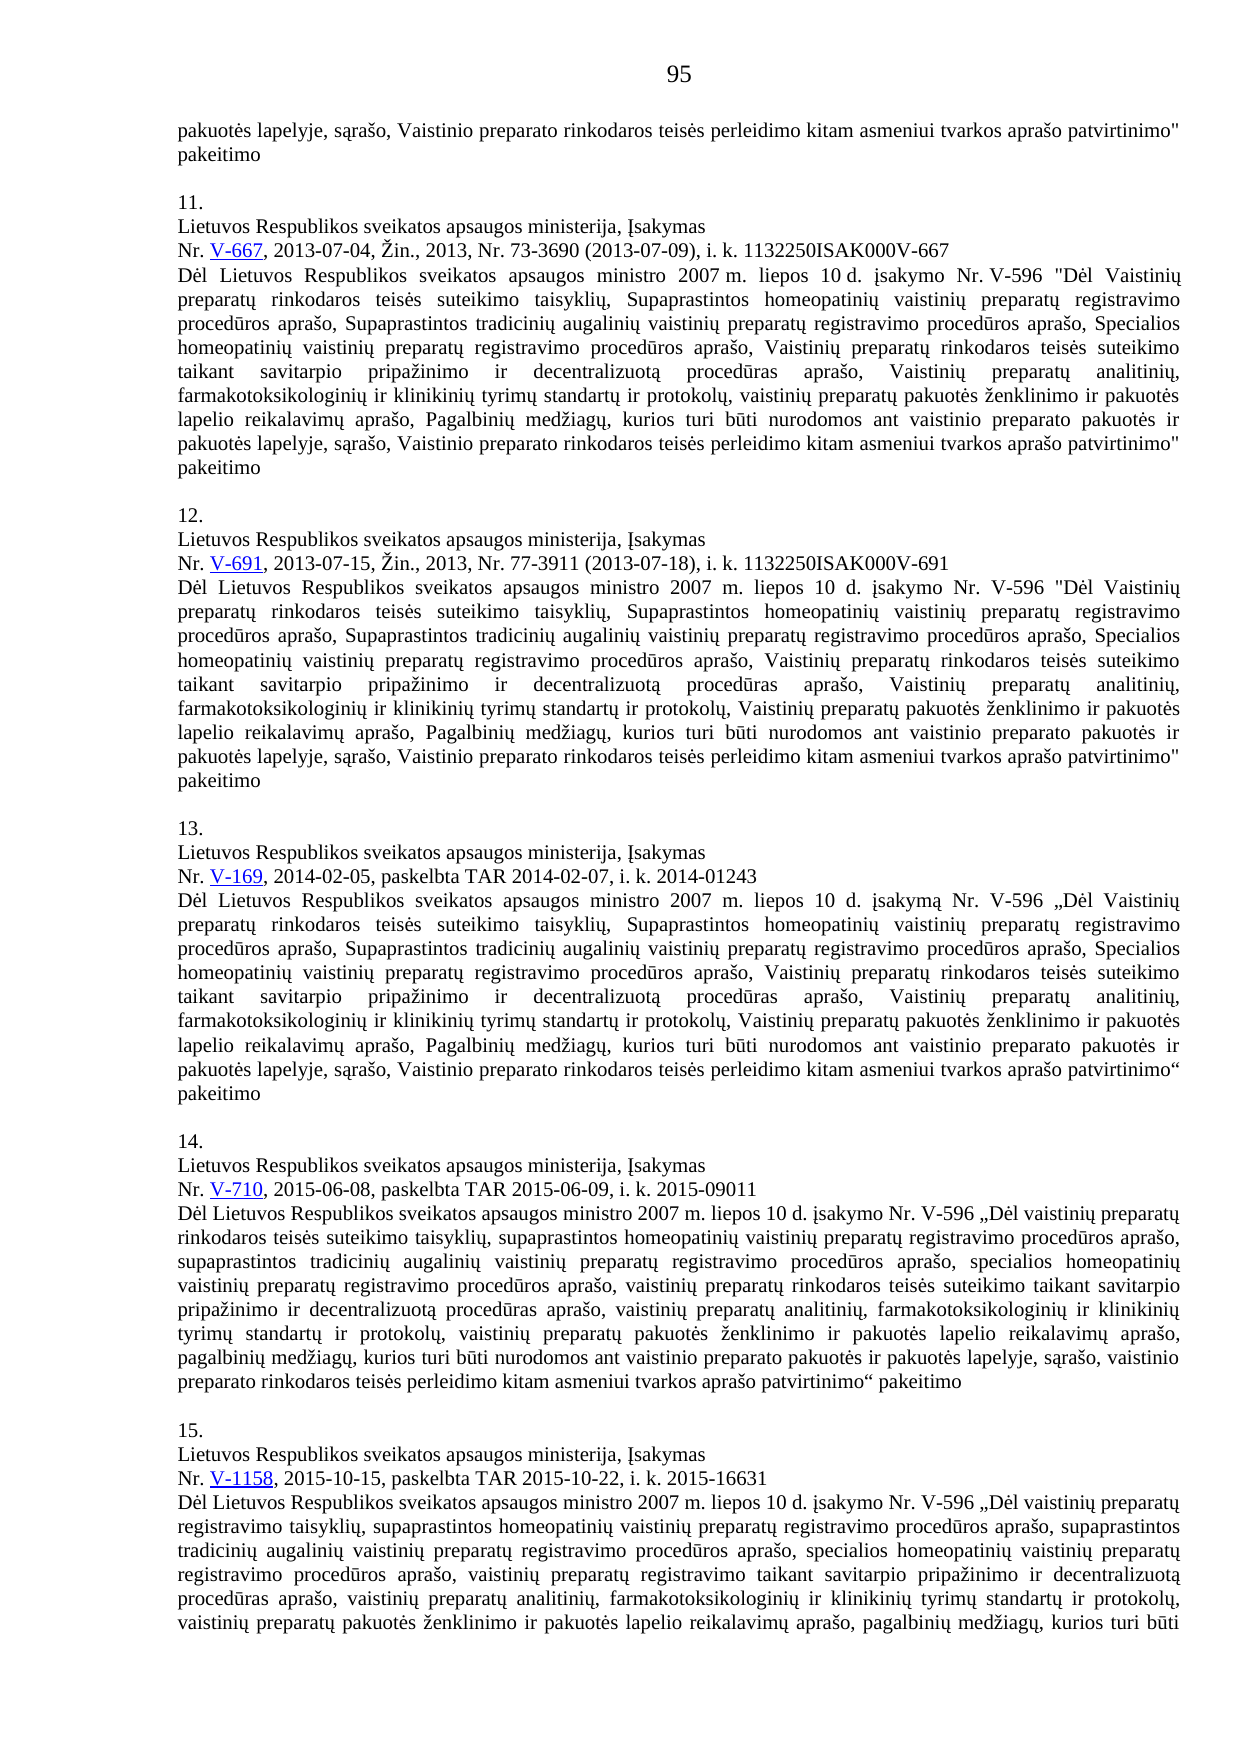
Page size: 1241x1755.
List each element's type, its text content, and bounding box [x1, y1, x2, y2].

text Lietuvos Respublikos sveikatos apsaugos ministerija, Įsakymas [177, 1442, 1181, 1466]
text 13. [177, 816, 1181, 840]
text pakuotės lapelyje, sąrašo, Vaistinio preparato rinkodaros teisės perleidimo kitam asmeniui tvarkos aprašo patvirtinimo" pakeitimo [177, 118, 1181, 166]
text Nr. V-169, 2014-02-05, paskelbta TAR 2014-02-07, i. k. 2014-01243 [177, 864, 1181, 888]
text Lietuvos Respublikos sveikatos apsaugos ministerija, Įsakymas [177, 527, 1181, 551]
text 14. [177, 1129, 1181, 1153]
text Dėl Lietuvos Respublikos sveikatos apsaugos ministro 2007 m. liepos 10 d. įsakymo Nr. V-596 "Dėl Vaistinių preparatų rinkodaros teisės suteikimo taisyklių, Supaprastintos homeopatinių vaistinių preparatų registravimo procedūros aprašo, Supaprastintos tradicinių augalinių vaistinių preparatų registravimo procedūros aprašo, Specialios homeopatinių vaistinių preparatų registravimo procedūros aprašo, Vaistinių preparatų rinkodaros teisės suteikimo taikant savitarpio pripažinimo ir decentralizuotą procedūras aprašo, Vaistinių preparatų analitinių, farmakotoksikologinių ir klinikinių tyrimų standartų ir protokolų, vaistinių preparatų pakuotės ženklinimo ir pakuotės lapelio reikalavimų aprašo, Pagalbinių medžiagų, kurios turi būti nurodomos ant vaistinio preparato pakuotės ir pakuotės lapelyje, sąrašo, Vaistinio preparato rinkodaros teisės perleidimo kitam asmeniui tvarkos aprašo patvirtinimo" pakeitimo [177, 262, 1181, 479]
text Nr. V-710, 2015-06-08, paskelbta TAR 2015-06-09, i. k. 2015-09011 [177, 1177, 1181, 1201]
text 15. [177, 1417, 1181, 1442]
text 12. [177, 503, 1181, 527]
text Nr. V-691, 2013-07-15, Žin., 2013, Nr. 77-3911 (2013-07-18), i. k. 1132250ISAK000V-691 [177, 551, 1181, 575]
text Dėl Lietuvos Respublikos sveikatos apsaugos ministro 2007 m. liepos 10 d. įsakymo Nr. V-596 „Dėl vaistinių preparatų rinkodaros teisės suteikimo taisyklių, supaprastintos homeopatinių vaistinių preparatų registravimo procedūros aprašo, supaprastintos tradicinių augalinių vaistinių preparatų registravimo procedūros aprašo, specialios homeopatinių vaistinių preparatų registravimo procedūros aprašo, vaistinių preparatų rinkodaros teisės suteikimo taikant savitarpio pripažinimo ir decentralizuotą procedūras aprašo, vaistinių preparatų analitinių, farmakotoksikologinių ir klinikinių tyrimų standartų ir protokolų, vaistinių preparatų pakuotės ženklinimo ir pakuotės lapelio reikalavimų aprašo, pagalbinių medžiagų, kurios turi būti nurodomos ant vaistinio preparato pakuotės ir pakuotės lapelyje, sąrašo, vaistinio preparato rinkodaros teisės perleidimo kitam asmeniui tvarkos aprašo patvirtinimo“ pakeitimo [177, 1201, 1181, 1393]
text Nr. V-667, 2013-07-04, Žin., 2013, Nr. 73-3690 (2013-07-09), i. k. 1132250ISAK000V-667 [177, 238, 1181, 262]
text Lietuvos Respublikos sveikatos apsaugos ministerija, Įsakymas [177, 840, 1181, 864]
text Lietuvos Respublikos sveikatos apsaugos ministerija, Įsakymas [177, 1153, 1181, 1177]
text Lietuvos Respublikos sveikatos apsaugos ministerija, Įsakymas [177, 214, 1181, 238]
text 11. [177, 190, 1181, 214]
text Dėl Lietuvos Respublikos sveikatos apsaugos ministro 2007 m. liepos 10 d. įsakymo Nr. V-596 "Dėl Vaistinių preparatų rinkodaros teisės suteikimo taisyklių, Supaprastintos homeopatinių vaistinių preparatų registravimo procedūros aprašo, Supaprastintos tradicinių augalinių vaistinių preparatų registravimo procedūros aprašo, Specialios homeopatinių vaistinių preparatų registravimo procedūros aprašo, Vaistinių preparatų rinkodaros teisės suteikimo taikant savitarpio pripažinimo ir decentralizuotą procedūras aprašo, Vaistinių preparatų analitinių, farmakotoksikologinių ir klinikinių tyrimų standartų ir protokolų, Vaistinių preparatų pakuotės ženklinimo ir pakuotės lapelio reikalavimų aprašo, Pagalbinių medžiagų, kurios turi būti nurodomos ant vaistinio preparato pakuotės ir pakuotės lapelyje, sąrašo, Vaistinio preparato rinkodaros teisės perleidimo kitam asmeniui tvarkos aprašo patvirtinimo" pakeitimo [177, 575, 1181, 792]
text Nr. V-1158, 2015-10-15, paskelbta TAR 2015-10-22, i. k. 2015-16631 [177, 1466, 1181, 1490]
text Dėl Lietuvos Respublikos sveikatos apsaugos ministro 2007 m. liepos 10 d. įsakymo Nr. V-596 „Dėl vaistinių preparatų registravimo taisyklių, supaprastintos homeopatinių vaistinių preparatų registravimo procedūros aprašo, supaprastintos tradicinių augalinių vaistinių preparatų registravimo procedūros aprašo, specialios homeopatinių vaistinių preparatų registravimo procedūros aprašo, vaistinių preparatų registravimo taikant savitarpio pripažinimo ir decentralizuotą procedūras aprašo, vaistinių preparatų analitinių, farmakotoksikologinių ir klinikinių tyrimų standartų ir protokolų, vaistinių preparatų pakuotės ženklinimo ir pakuotės lapelio reikalavimų aprašo, pagalbinių medžiagų, kurios turi būti [177, 1490, 1181, 1634]
text Dėl Lietuvos Respublikos sveikatos apsaugos ministro 2007 m. liepos 10 d. įsakymą Nr. V-596 „Dėl Vaistinių preparatų rinkodaros teisės suteikimo taisyklių, Supaprastintos homeopatinių vaistinių preparatų registravimo procedūros aprašo, Supaprastintos tradicinių augalinių vaistinių preparatų registravimo procedūros aprašo, Specialios homeopatinių vaistinių preparatų registravimo procedūros aprašo, Vaistinių preparatų rinkodaros teisės suteikimo taikant savitarpio pripažinimo ir decentralizuotą procedūras aprašo, Vaistinių preparatų analitinių, farmakotoksikologinių ir klinikinių tyrimų standartų ir protokolų, Vaistinių preparatų pakuotės ženklinimo ir pakuotės lapelio reikalavimų aprašo, Pagalbinių medžiagų, kurios turi būti nurodomos ant vaistinio preparato pakuotės ir pakuotės lapelyje, sąrašo, Vaistinio preparato rinkodaros teisės perleidimo kitam asmeniui tvarkos aprašo patvirtinimo“ pakeitimo [177, 888, 1181, 1105]
